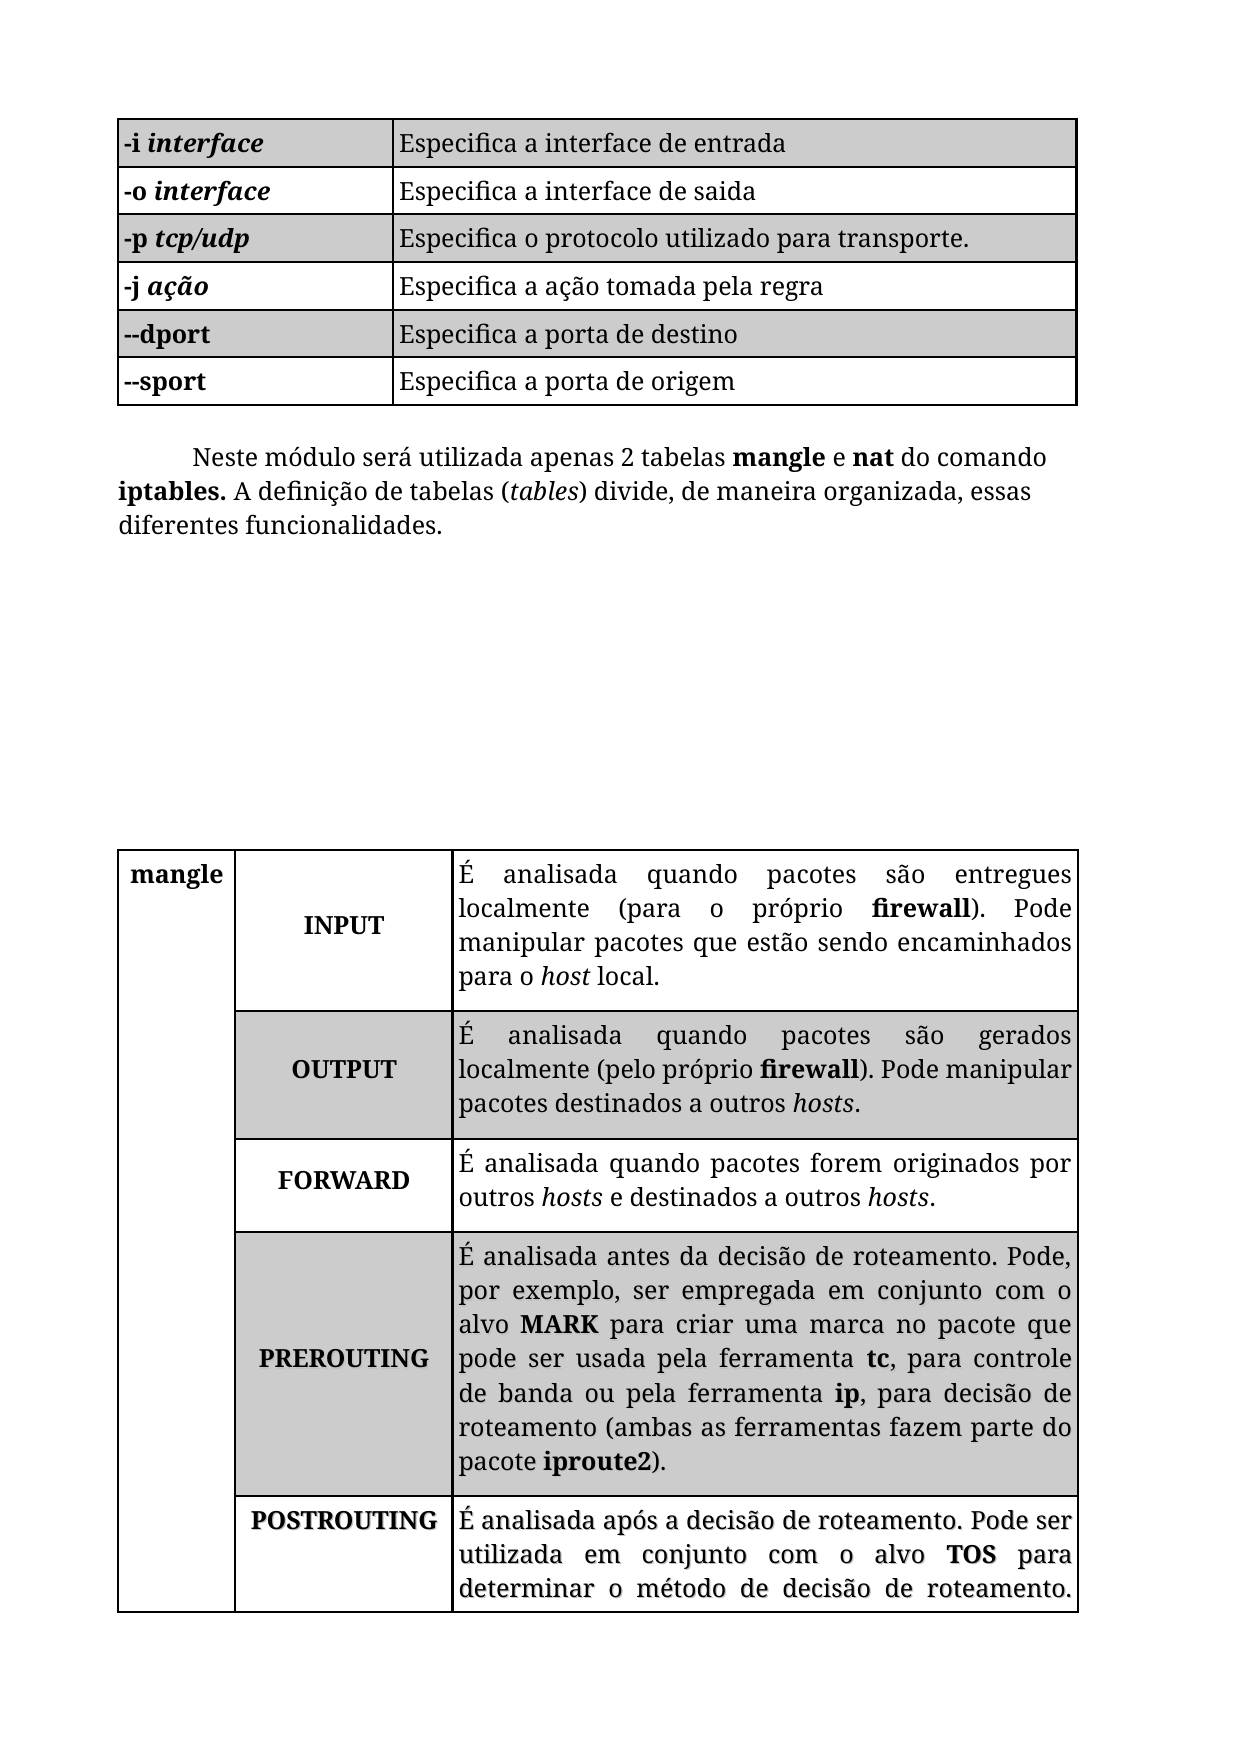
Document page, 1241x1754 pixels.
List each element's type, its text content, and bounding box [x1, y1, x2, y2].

table_cell Especifica a interface de saida [394, 168, 1075, 213]
table_cell É analisada quando pacotes são gerados localmente (pelo próprio firewall). Pode manipular pacotes destinados a outros hosts. [454, 1012, 1077, 1138]
table_cell -i interface [119, 120, 392, 166]
table_cell Especifica a interface de entrada [394, 120, 1075, 166]
table_header É analisada quando pacotes são entregues localmente (para o próprio firewall). Pode manipular pacotes que estão sendo encaminhados para o host local. [454, 851, 1077, 1010]
table_cell -o interface [119, 168, 392, 213]
table_cell É analisada antes da decisão de roteamento. Pode, por exemplo, ser empregada em conjunto com o alvo MARK para criar uma marca no pacote que pode ser usada pela ferramenta tc, para controle de banda ou pela ferramenta ip, para decisão de roteamento (ambas as ferramentas fazem parte do pacote iproute2). [454, 1233, 1077, 1495]
table_cell É analisada quando pacotes forem originados por outros hosts e destinados a outros hosts. [454, 1140, 1077, 1231]
table_cell Especifica a ação tomada pela regra [394, 263, 1075, 308]
table_cell Especifica a porta de destino [394, 311, 1075, 356]
table_header INPUT [236, 851, 451, 1010]
table_cell É analisada após a decisão de roteamento. Pode ser utilizada em conjunto com o alvo TOS para determinar o método de decisão de roteamento. [454, 1497, 1077, 1611]
table_cell OUTPUT [236, 1012, 451, 1138]
table_cell Especifica o protocolo utilizado para transporte. [394, 215, 1075, 261]
table_cell -j ação [119, 263, 392, 308]
table_cell POSTROUTING [236, 1497, 451, 1611]
table_header mangle [119, 851, 234, 1611]
table_cell -p tcp/udp [119, 215, 392, 261]
table_cell PREROUTING [236, 1233, 451, 1495]
table_cell FORWARD [236, 1140, 451, 1231]
text Neste módulo será utilizada apenas 2 tabelas mangle e nat do comando iptables. A definição de tabelas (tables) divide, de maneira organizada, essas diferentes funcionalidades. [118, 440, 1122, 542]
table_cell --dport [119, 311, 392, 356]
table_cell Especifica a porta de origem [394, 358, 1075, 404]
table_cell --sport [119, 358, 392, 404]
